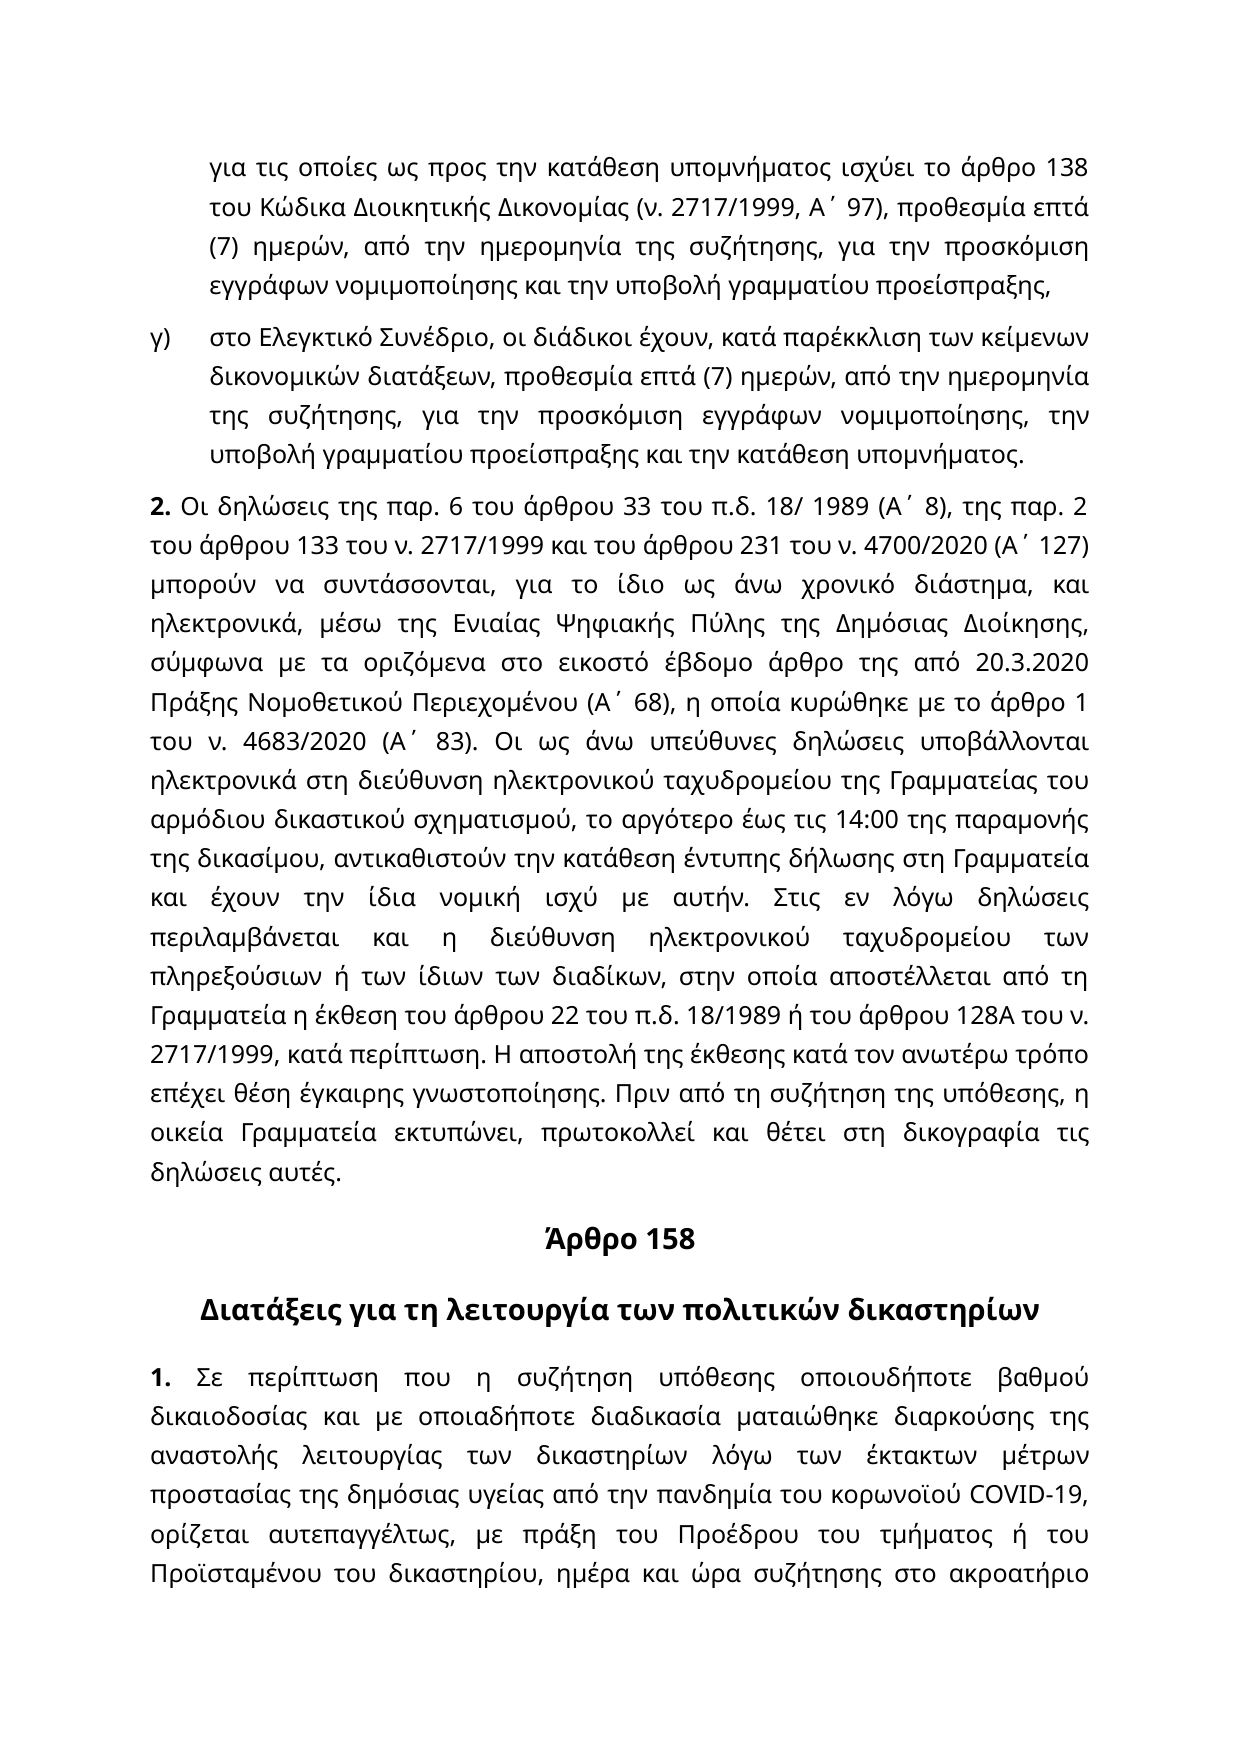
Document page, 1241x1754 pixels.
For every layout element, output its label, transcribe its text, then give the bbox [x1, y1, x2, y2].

subtitle Διατάξεις για τη λειτουργία των πολιτικών δικαστηρίων [150, 1289, 1090, 1329]
text 1. Σε περίπτωση που η συζήτηση υπόθεσης οποιουδήποτε βαθμού δικαιοδοσίας και με οποιαδήποτε διαδικασία ματαιώθηκε διαρκούσης της αναστολής λειτουργίας των δικαστηρίων λόγω των έκτακτων μέτρων προστασίας της δημόσιας υγείας από την πανδημία του κορωνοϊού COVID-19, ορίζεται αυτεπαγγέλτως, με πράξη του Προέδρου του τμήματος ή του Προϊσταμένου του δικαστηρίου, ημέρα και ώρα συζήτησης στο ακροατήριο [150, 1359, 1090, 1589]
text 2. Οι δηλώσεις της παρ. 6 του άρθρου 33 του π.δ. 18/ 1989 (Α΄ 8), της παρ. 2 του άρθρου 133 του ν. 2717/1999 και του άρθρου 231 του ν. 4700/2020 (Α΄ 127) μπορούν να συντάσσονται, για το ίδιο ως άνω χρονικό διάστημα, και ηλεκτρονικά, μέσω της Ενιαίας Ψηφιακής Πύλης της Δημόσιας Διοίκησης, σύμφωνα με τα οριζόμενα στο εικοστό έβδομο άρθρο της από 20.3.2020 Πράξης Νομοθετικού Περιεχομένου (Α΄ 68), η οποία κυρώθηκε με το άρθρο 1 του ν. 4683/2020 (Α΄ 83). Οι ως άνω υπεύθυνες δηλώσεις υποβάλλονται ηλεκτρονικά στη διεύθυνση ηλεκτρονικού ταχυδρομείου της Γραμματείας του αρμόδιου δικαστικού σχηματισμού, το αργότερο έως τις 14:00 της παραμονής της δικασίμου, αντικαθιστούν την κατάθεση έντυπης δήλωσης στη Γραμματεία και έχουν την ίδια νομική ισχύ με αυτήν. Στις εν λόγω δηλώσεις περιλαμβάνεται και η διεύθυνση ηλεκτρονικού ταχυδρομείου των πληρεξούσιων ή των ίδιων των διαδίκων, στην οποία αποστέλλεται από τη Γραμματεία η έκθεση του άρθρου 22 του π.δ. 18/1989 ή του άρθρου 128Α του ν. 2717/1999, κατά περίπτωση. Η αποστολή της έκθεσης κατά τον ανωτέρω τρόπο επέχει θέση έγκαιρης γνωστοποίησης. Πριν από τη συζήτηση της υπόθεσης, η οικεία Γραμματεία εκτυπώνει, πρωτοκολλεί και θέτει στη δικογραφία τις δηλώσεις αυτές. [150, 488, 1090, 1188]
subtitle Άρθρο 158 [150, 1218, 1090, 1258]
list γ) στο Ελεγκτικό Συνέδριο, οι διάδικοι έχουν, κατά παρέκκλιση των κείμενων δικονομικών διατάξεων, προθεσμία επτά (7) ημερών, από την ημερομηνία της συζήτησης, για την προσκόμιση εγγράφων νομιμοποίησης, την υποβολή γραμματίου προείσπραξης και την κατάθεση υπομνήματος. [150, 319, 1090, 471]
list για τις οποίες ως προς την κατάθεση υπομνήματος ισχύει το άρθρο 138 του Κώδικα Διοικητικής Δικονομίας (ν. 2717/1999, Α΄ 97), προθεσμία επτά (7) ημερών, από την ημερομηνία της συζήτησης, για την προσκόμιση εγγράφων νομιμοποίησης και την υποβολή γραμματίου προείσπραξης, [150, 150, 1090, 302]
